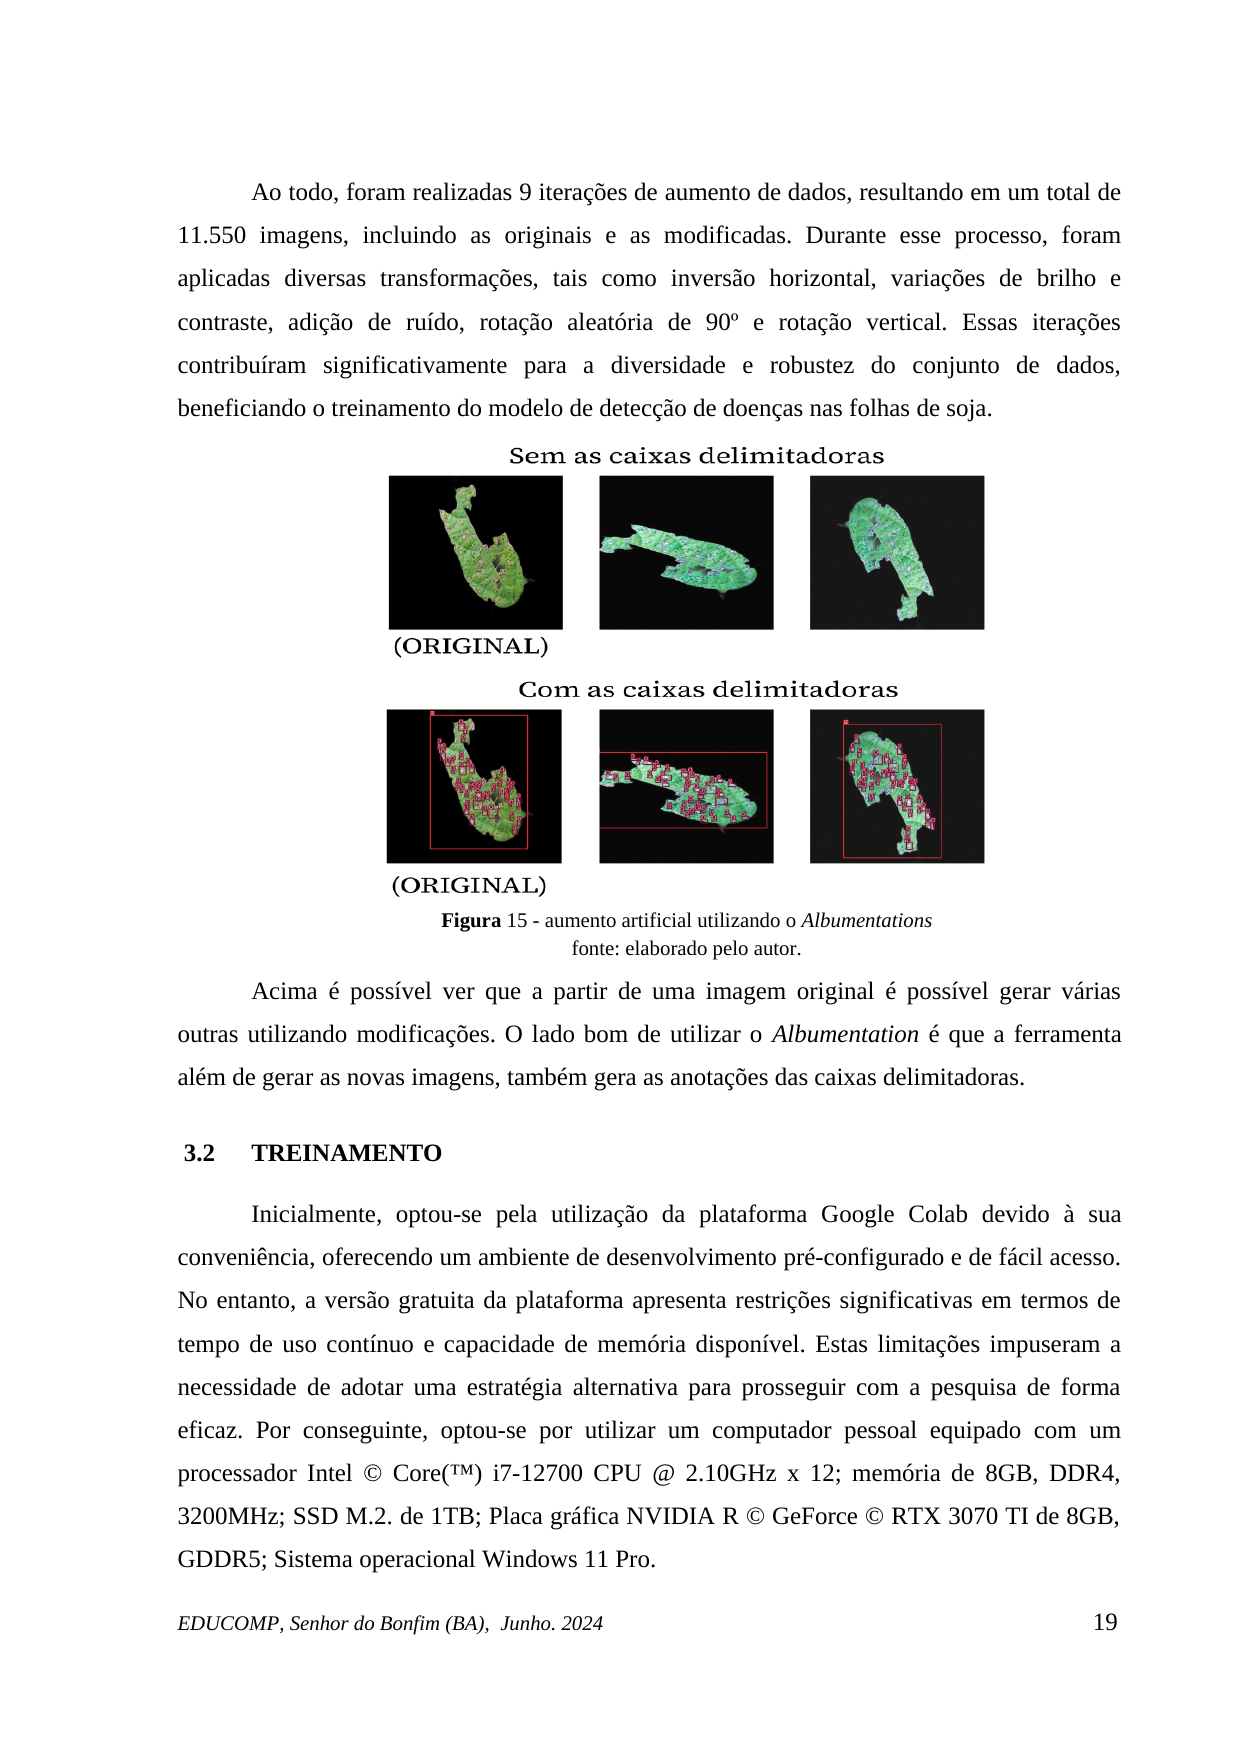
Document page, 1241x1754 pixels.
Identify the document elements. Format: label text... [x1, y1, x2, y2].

text fonte: elaborado pelo autor. [434, 936, 939, 960]
text Figura 15 - aumento artificial utilizando o Albumentations [434, 909, 939, 932]
text Acima é possível ver que a partir de uma imagem original é possível gerar várias outras utilizando modificações. O lado bom de utilizar o Albumentation é que a ferramenta além de gerar as novas imagens, também gera as anotações das caixas delimitadoras. [177, 976, 1122, 1091]
subtitle TREINAMENTO [177, 1138, 1122, 1167]
text Ao todo, foram realizadas 9 iterações de aumento de dados, resultando em um total de 11.550 imagens, incluindo as originais e as modificadas. Durante esse processo, foram aplicadas diversas transformações, tais como inversão horizontal, variações de brilho e contraste, adição de ruído, rotação aleatória de 90º e rotação vertical. Essas iterações contribuíram significativamente para a diversidade e robustez do conjunto de dados, beneficiando o treinamento do modelo de detecção de doenças nas folhas de soja. [177, 177, 1122, 422]
text Inicialmente, optou-se pela utilização da plataforma Google Colab devido à sua conveniência, oferecendo um ambiente de desenvolvimento pré-configurado e de fácil acesso. No entanto, a versão gratuita da plataforma apresenta restrições significativas em termos de tempo de uso contínuo e capacidade de memória disponível. Estas limitações impuseram a necessidade de adotar uma estratégia alternativa para prosseguir com a pesquisa de forma eficaz. Por conseguinte, optou-se por utilizar um computador pessoal equipado com um processador Intel © Core(™) i7-12700 CPU @ 2.10GHz x 12; memória de 8GB, DDR4, 3200MHz; SSD M.2. de 1TB; Placa gráfica NVIDIA R © GeForce © RTX 3070 TI de 8GB, GDDR5; Sistema operacional Windows 11 Pro. [177, 1199, 1122, 1573]
picture [358, 438, 1016, 909]
